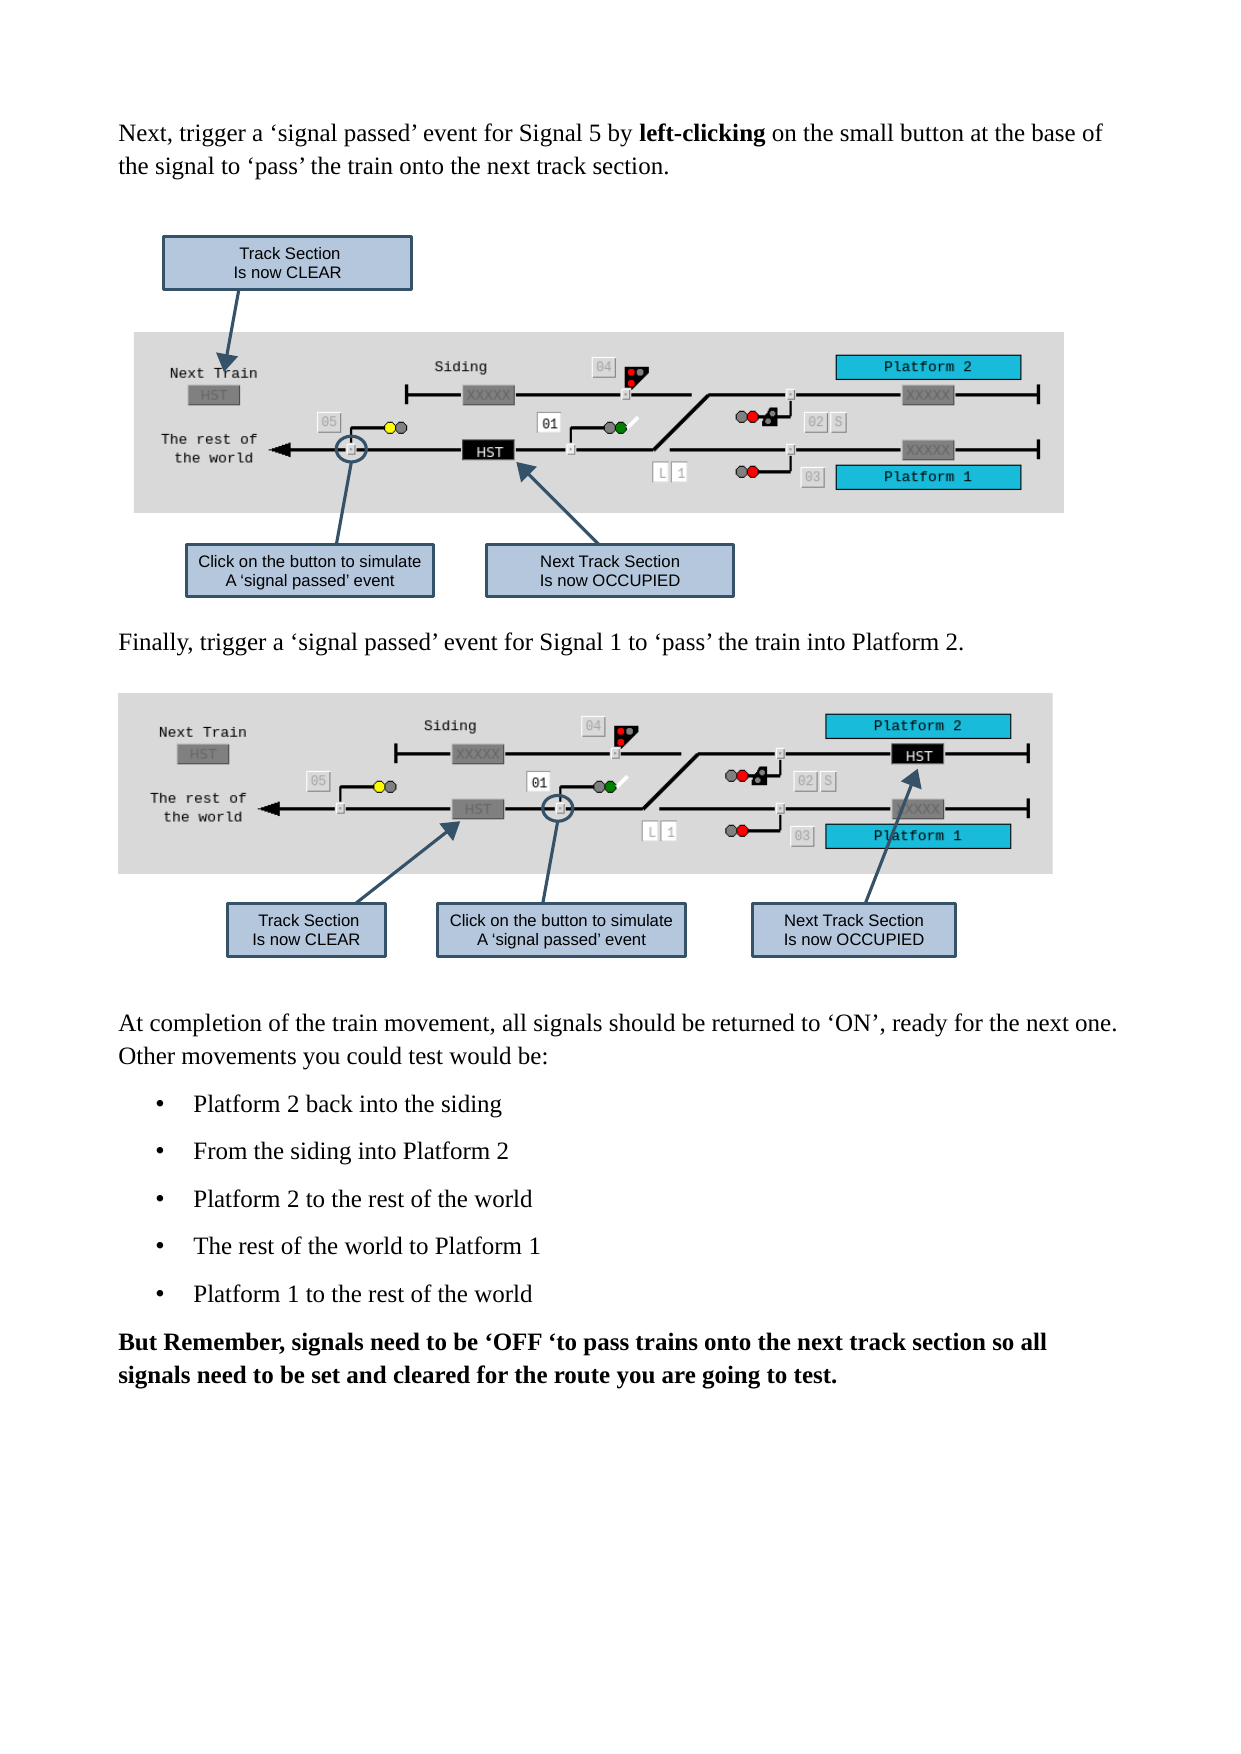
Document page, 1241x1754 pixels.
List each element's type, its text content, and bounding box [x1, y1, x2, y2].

picture [118, 693, 1053, 874]
list Platform 2 back into the siding [156, 1089, 1122, 1117]
text Next, trigger a ‘signal passed’ event for Signal 5 by left-clicking on the small button at the base of the signal to ‘pass’ the train onto the next track section. [118, 118, 1122, 180]
text But Remember, signals need to be ‘OFF ‘to pass trains onto the next track section so all signals need to be set and cleared for the route you are going to test. [118, 1327, 1122, 1388]
picture [338, 438, 364, 460]
text At completion of the train movement, all signals should be returned to ‘ON’, ready for the next one. Other movements you could test would be: [118, 1008, 1122, 1070]
list From the siding into Platform 2 [156, 1136, 1122, 1165]
list Platform 2 to the rest of the world [156, 1184, 1122, 1213]
text Finally, trigger a ‘signal passed’ event for Signal 1 to ‘pass’ the train into Platform 2. [118, 627, 1122, 656]
picture [133, 332, 1064, 513]
list The rest of the world to Platform 1 [156, 1231, 1122, 1260]
picture [545, 798, 571, 819]
list Platform 1 to the rest of the world [156, 1279, 1122, 1308]
